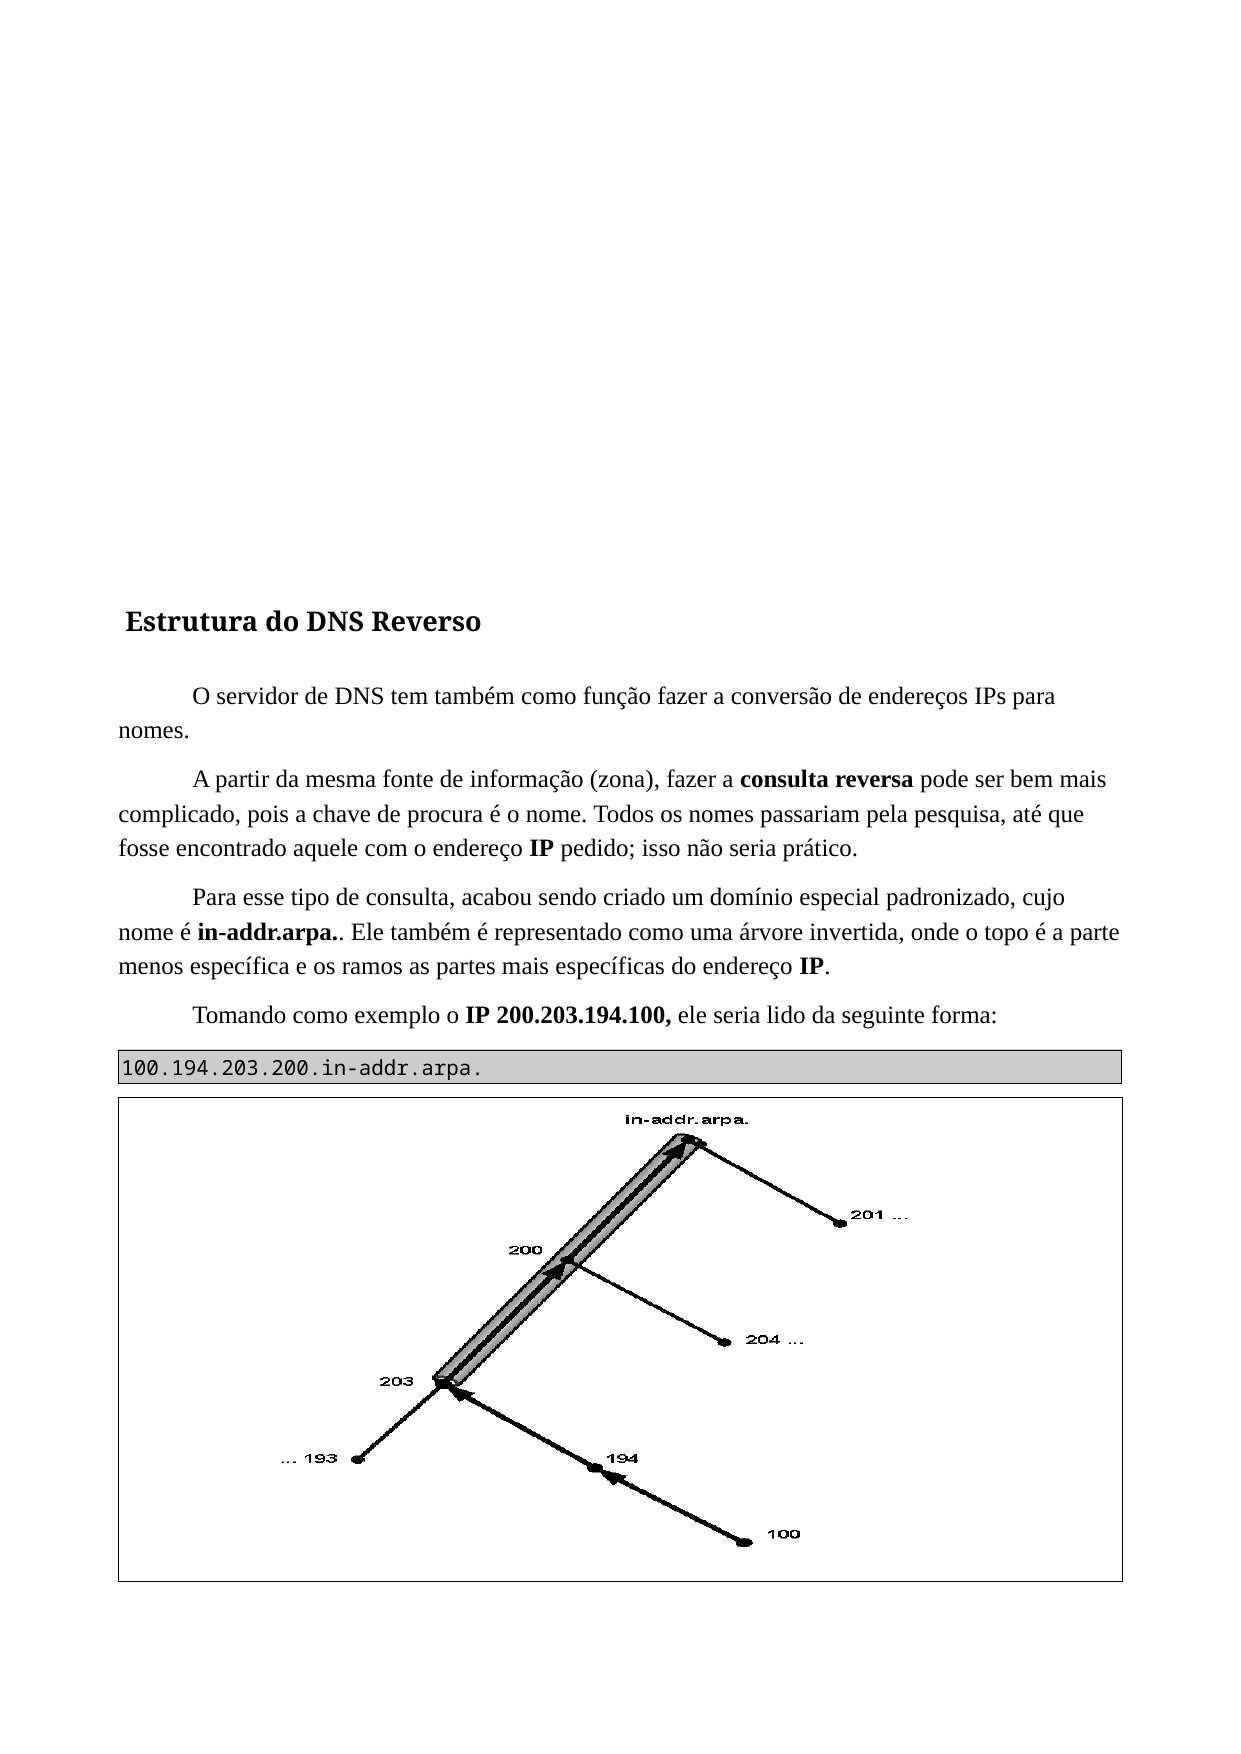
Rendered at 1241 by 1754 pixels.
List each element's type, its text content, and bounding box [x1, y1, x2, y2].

text O servidor de DNS tem também como função fazer a conversão de endereços IPs para nomes. [118, 681, 1122, 744]
text 100.194.203.200.in-addr.arpa. [119, 1051, 1121, 1083]
subtitle Estrutura do DNS Reverso [118, 603, 1122, 640]
table_header [119, 1098, 1122, 1581]
text Tomando como exemplo o IP 200.203.194.100, ele seria lido da seguinte forma: [118, 1001, 1122, 1029]
text A partir da mesma fonte de informação (zona), fazer a consulta reversa pode ser bem mais complicado, pois a chave de procura é o nome. Todos os nomes passariam pela pesquisa, até que fosse encontrado aquele com o endereço IP pedido; isso não seria prático. [118, 764, 1122, 862]
text Para esse tipo de consulta, acabou sendo criado um domínio especial padronizado, cujo nome é in-addr.arpa.. Ele também é representado como uma árvore invertida, onde o topo é a parte menos específica e os ramos as partes mais específicas do endereço IP. [118, 882, 1122, 980]
